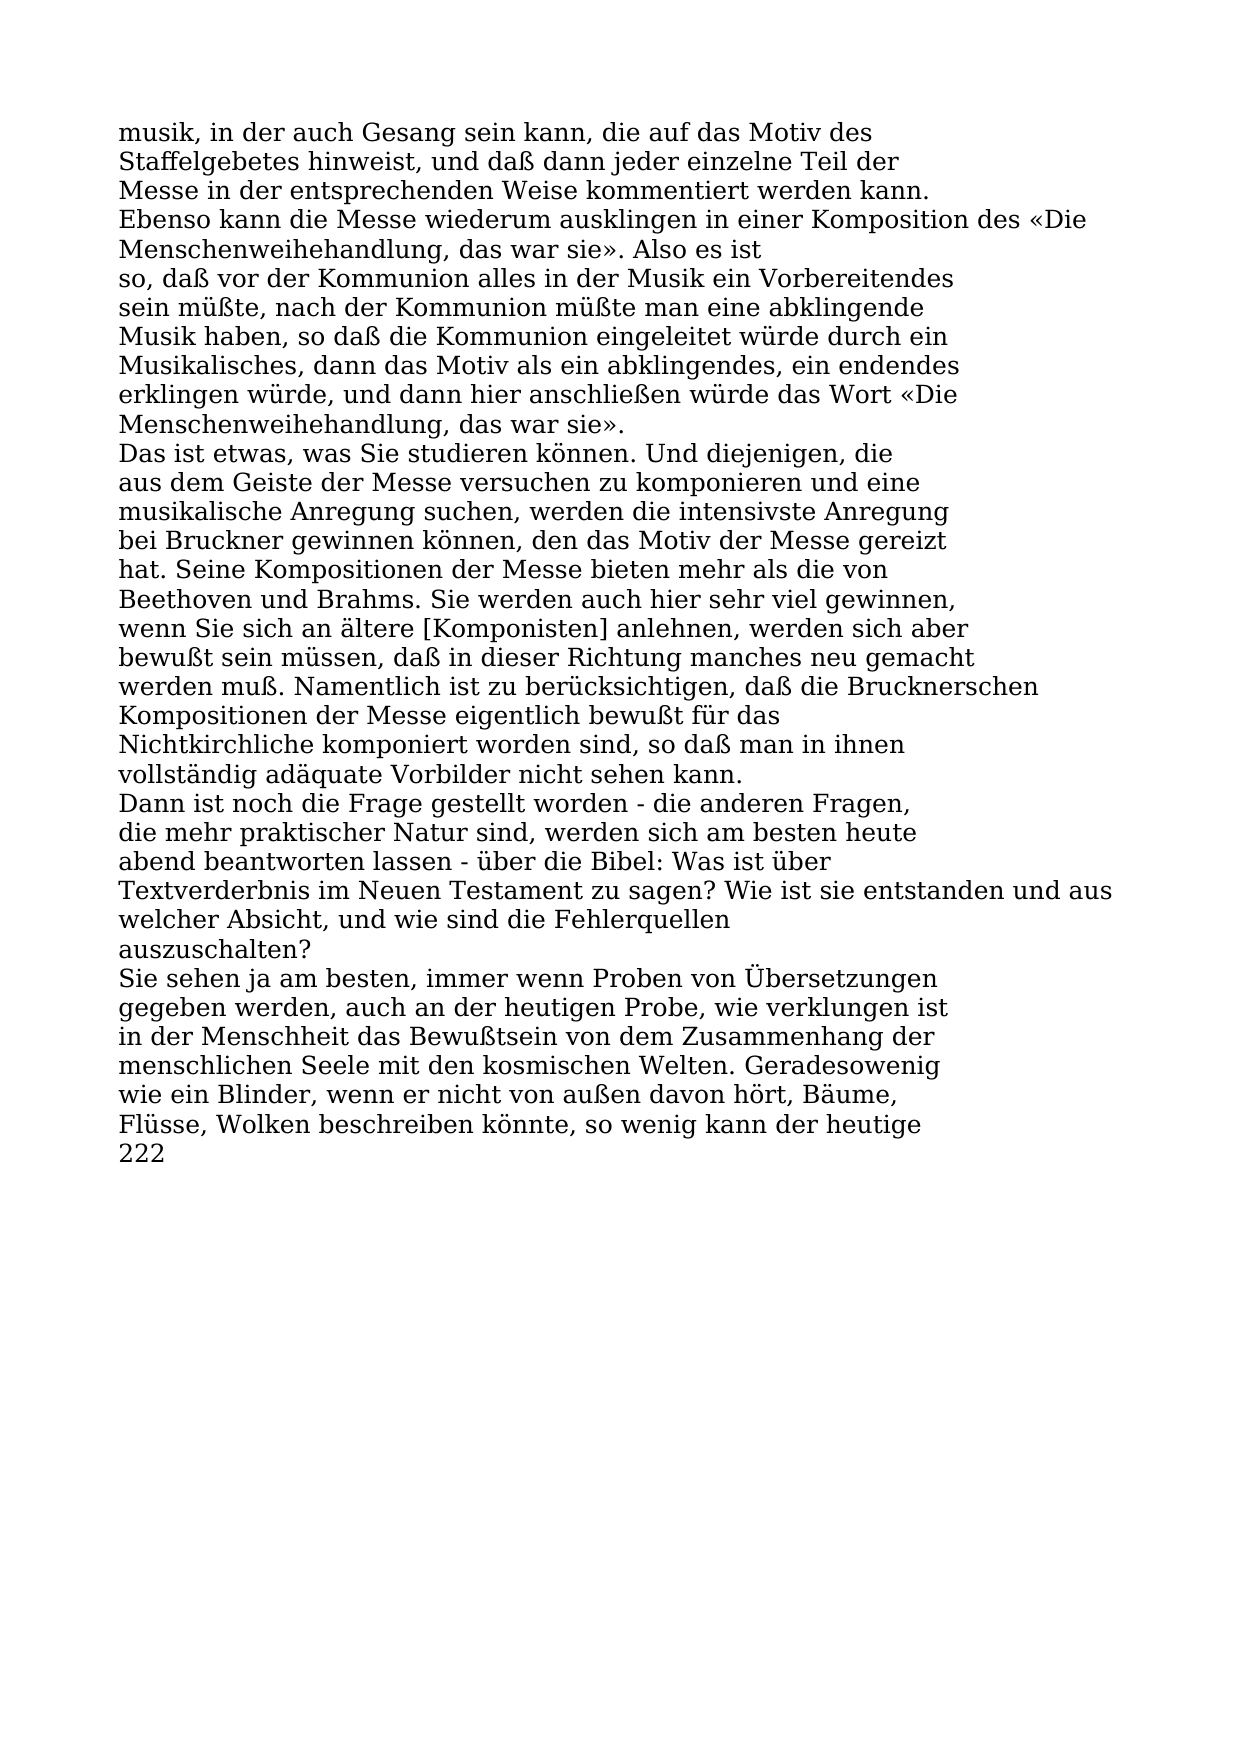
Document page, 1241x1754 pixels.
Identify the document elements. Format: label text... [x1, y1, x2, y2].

text abend beantworten lassen - über die Bibel: Was ist über [118, 847, 1122, 876]
text Menschenweihehandlung, das war sie». [118, 410, 1122, 439]
text bewußt sein müssen, daß in dieser Richtung manches neu gemacht [118, 643, 1122, 672]
text erklingen würde, und dann hier anschließen würde das Wort «Die [118, 381, 1122, 410]
text Beethoven und Brahms. Sie werden auch hier sehr viel gewinnen, [118, 585, 1122, 614]
text werden muß. Namentlich ist zu berücksichtigen, daß die Brucknerschen Kompositionen der Messe eigentlich bewußt für das [118, 672, 1122, 731]
text hat. Seine Kompositionen der Messe bieten mehr als die von [118, 556, 1122, 585]
text Nichtkirchliche komponiert worden sind, so daß man in ihnen [118, 731, 1122, 760]
text menschlichen Seele mit den kosmischen Welten. Geradesowenig [118, 1051, 1122, 1081]
text auszuschalten? [118, 935, 1122, 964]
text in der Menschheit das Bewußtsein von dem Zusammenhang der [118, 1022, 1122, 1051]
text musik, in der auch Gesang sein kann, die auf das Motiv des [118, 118, 1122, 147]
text so, daß vor der Kommunion alles in der Musik ein Vorbereitendes [118, 264, 1122, 293]
text vollständig adäquate Vorbilder nicht sehen kann. [118, 760, 1122, 789]
text wie ein Blinder, wenn er nicht von außen davon hört, Bäume, [118, 1081, 1122, 1110]
text Dann ist noch die Frage gestellt worden - die anderen Fragen, [118, 789, 1122, 818]
text Musikalisches, dann das Motiv als ein abklingendes, ein endendes [118, 351, 1122, 381]
text musikalische Anregung suchen, werden die intensivste Anregung [118, 497, 1122, 526]
text 222 [118, 1139, 1122, 1168]
text Staffelgebetes hinweist, und daß dann jeder einzelne Teil der [118, 147, 1122, 176]
text Textverderbnis im Neuen Testament zu sagen? Wie ist sie entstanden und aus welcher Absicht, und wie sind die Fehlerquellen [118, 876, 1122, 935]
text bei Bruckner gewinnen können, den das Motiv der Messe gereizt [118, 526, 1122, 556]
text Sie sehen ja am besten, immer wenn Proben von Übersetzungen [118, 964, 1122, 993]
text wenn Sie sich an ältere [Komponisten] anlehnen, werden sich aber [118, 614, 1122, 643]
text Musik haben, so daß die Kommunion eingeleitet würde durch ein [118, 322, 1122, 351]
text gegeben werden, auch an der heutigen Probe, wie verklungen ist [118, 993, 1122, 1022]
text Messe in der entsprechenden Weise kommentiert werden kann. [118, 176, 1122, 206]
text Ebenso kann die Messe wiederum ausklingen in einer Komposition des «Die Menschenweihehandlung, das war sie». Also es ist [118, 206, 1122, 264]
text die mehr praktischer Natur sind, werden sich am besten heute [118, 818, 1122, 847]
text sein müßte, nach der Kommunion müßte man eine abklingende [118, 293, 1122, 322]
text Das ist etwas, was Sie studieren können. Und diejenigen, die [118, 439, 1122, 468]
text Flüsse, Wolken beschreiben könnte, so wenig kann der heutige [118, 1110, 1122, 1139]
text aus dem Geiste der Messe versuchen zu komponieren und eine [118, 468, 1122, 497]
